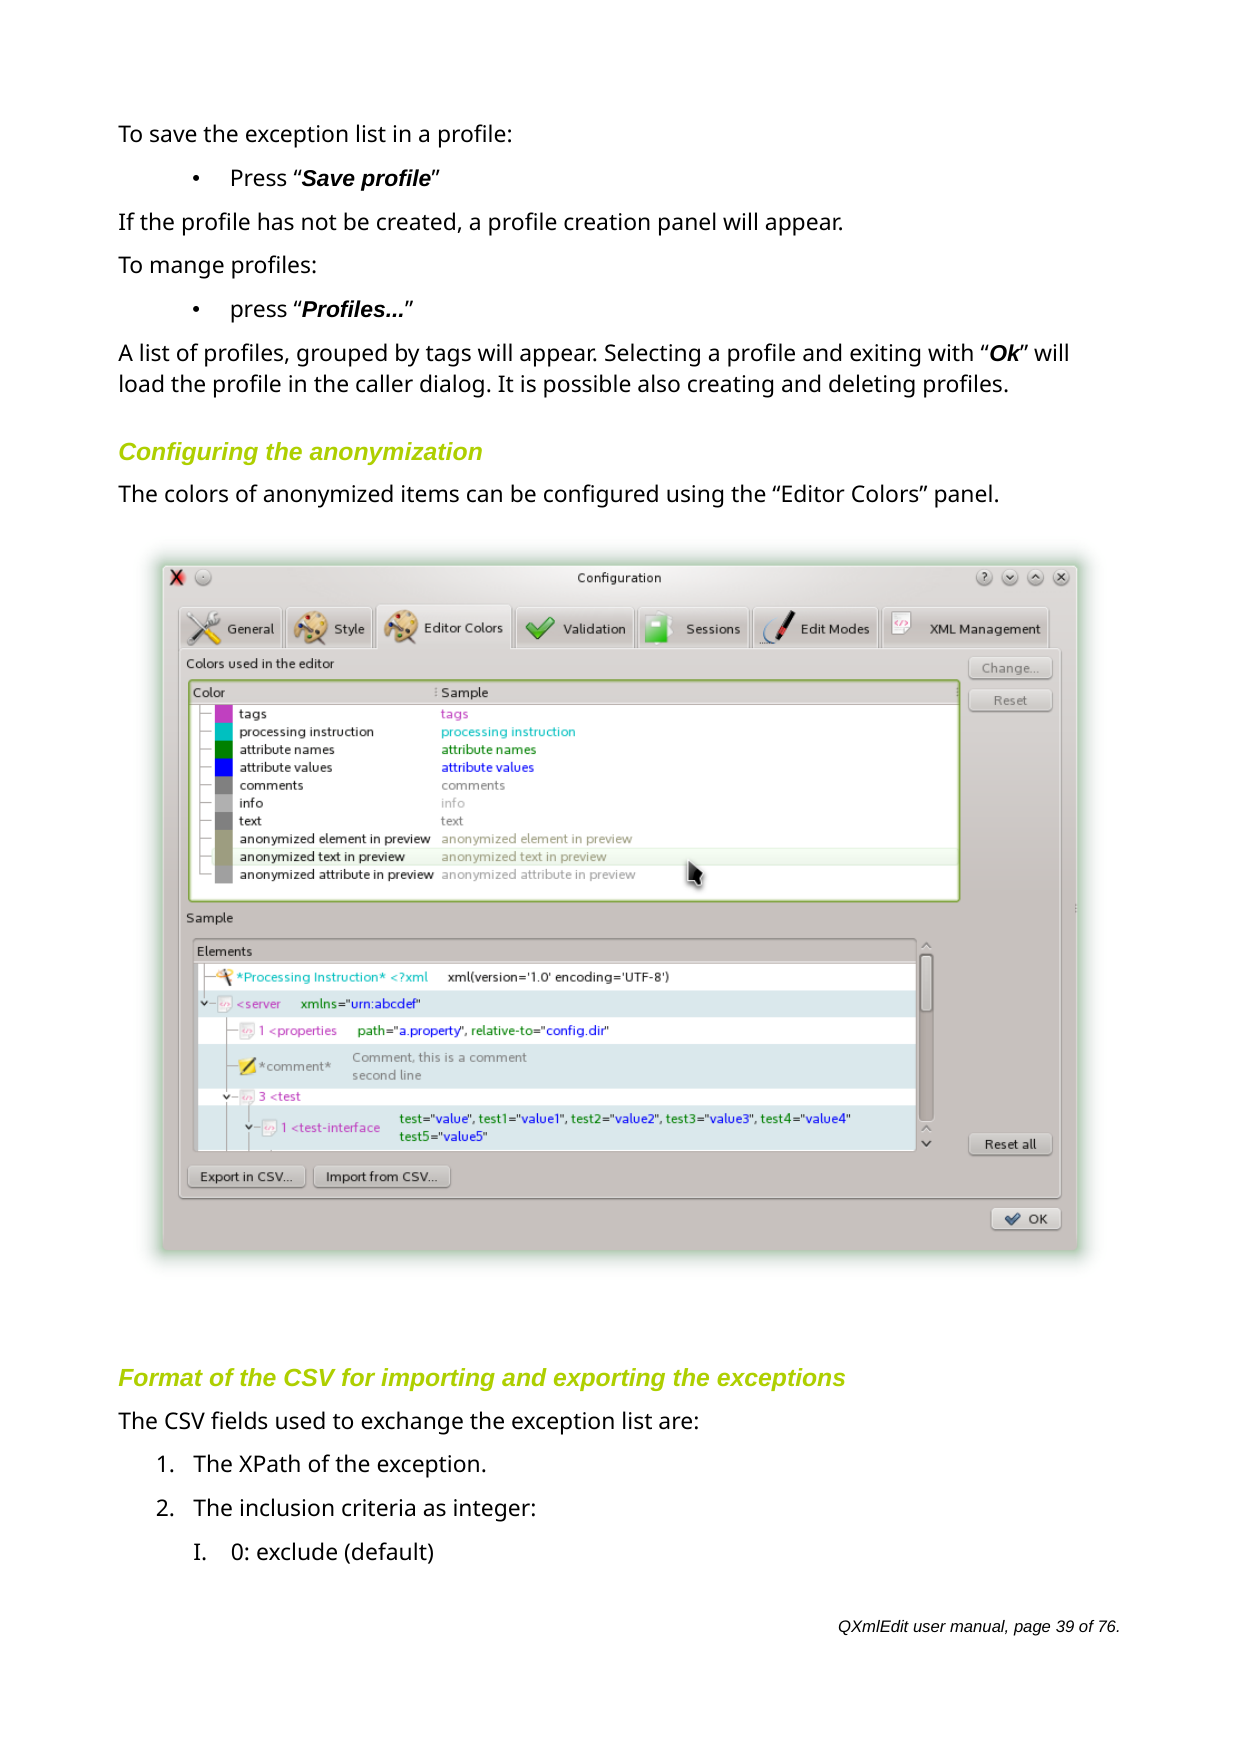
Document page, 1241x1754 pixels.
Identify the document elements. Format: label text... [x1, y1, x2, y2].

list The inclusion criteria as integer: [156, 1492, 1122, 1523]
text If the profile has not be created, a profile creation panel will appear. [118, 206, 1122, 237]
text A list of profiles, grouped by tags will appear. Selecting a profile and exiting with “Ok” will load the profile in the caller dialog. It is possible also creating and deleting profiles. [118, 337, 1122, 399]
text The colors of anonymized items can be configured using the “Editor Colors” panel. [118, 478, 1122, 509]
list Press “Save profile” [192, 162, 1122, 193]
list 0: exclude (default) [193, 1536, 1122, 1567]
list press “Profiles...” [192, 293, 1122, 324]
subtitle Configuring the anonymization [118, 437, 1122, 465]
text The CSV fields used to exchange the exception list are: [118, 1404, 1122, 1436]
text To save the exception list in a profile: [118, 118, 1122, 149]
picture [118, 521, 1122, 1295]
list The XPath of the exception. [156, 1448, 1122, 1479]
subtitle Format of the CSV for importing and exporting the exceptions [118, 1363, 1122, 1392]
text To mange profiles: [118, 249, 1122, 281]
